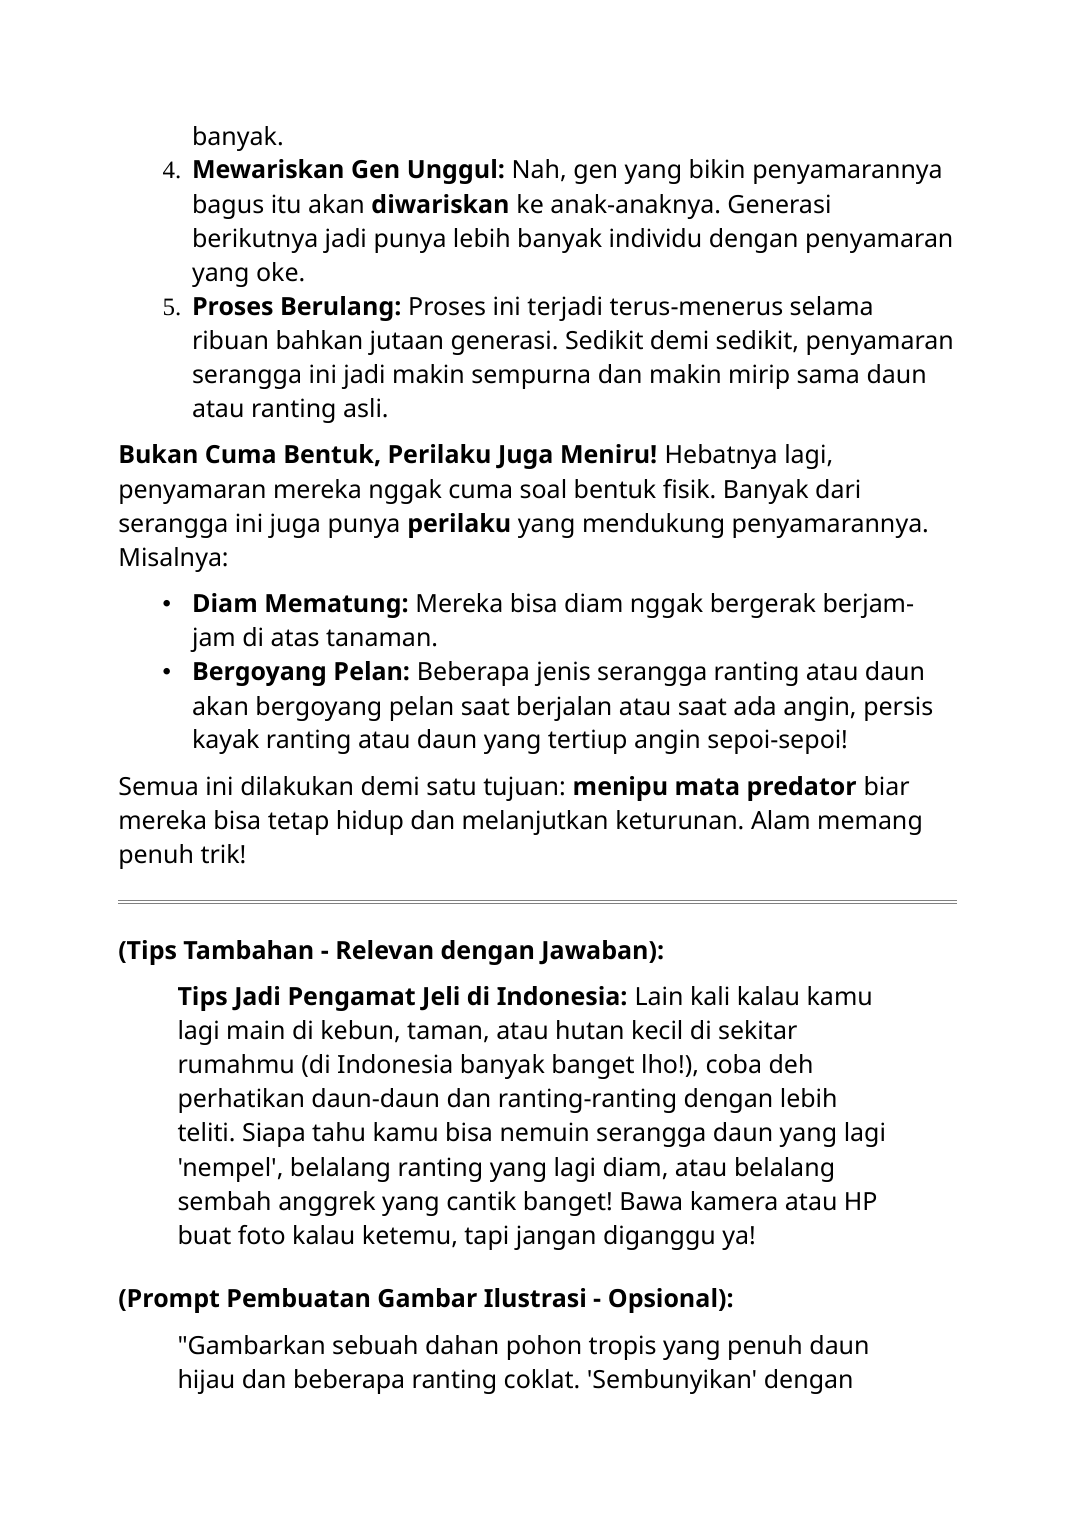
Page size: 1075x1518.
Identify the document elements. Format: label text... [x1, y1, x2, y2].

text Semua ini dilakukan demi satu tujuan: menipu mata predator biar mereka bisa tetap hidup dan melanjutkan keturunan. Alam memang penuh trik! [118, 769, 957, 871]
text Bukan Cuma Bentuk, Perilaku Juga Meniru! Hebatnya lagi, penyamaran mereka nggak cuma soal bentuk fisik. Banyak dari serangga ini juga punya perilaku yang mendukung penyamarannya. Misalnya: [118, 437, 957, 573]
text "Gambarkan sebuah dahan pohon tropis yang penuh daun hijau dan beberapa ranting coklat. 'Sembunyikan' dengan [177, 1327, 898, 1396]
text (Prompt Pembuatan Gambar Ilustrasi - Opsional): [118, 1281, 957, 1315]
text (Tips Tambahan - Relevan dengan Jawaban): [118, 932, 957, 966]
text Tips Jadi Pengamat Jeli di Indonesia: Lain kali kalau kamu lagi main di kebun, taman, atau hutan kecil di sekitar rumahmu (di Indonesia banyak banget lho!), coba deh perhatikan daun-daun dan ranting-ranting dengan lebih teliti. Siapa tahu kamu bisa nemuin serangga daun yang lagi 'nempel', belalang ranting yang lagi diam, atau belalang sembah anggrek yang cantik banget! Bawa kamera atau HP buat foto kalau ketemu, tapi jangan diganggu ya! [177, 979, 898, 1251]
list Diam Mematung: Mereka bisa diam nggak bergerak berjam-jam di atas tanaman. [162, 586, 957, 654]
list Mewariskan Gen Unggul: Nah, gen yang bikin penyamarannya bagus itu akan diwariskan ke anak-anaknya. Generasi berikutnya jadi punya lebih banyak individu dengan penyamaran yang oke. [162, 152, 957, 288]
list Proses Berulang: Proses ini terjadi terus-menerus selama ribuan bahkan jutaan generasi. Sedikit demi sedikit, penyamaran serangga ini jadi makin sempurna dan makin mirip sama daun atau ranting asli. [162, 288, 957, 425]
list banyak. [162, 118, 957, 152]
list Bergoyang Pelan: Beberapa jenis serangga ranting atau daun akan bergoyang pelan saat berjalan atau saat ada angin, persis kayak ranting atau daun yang tertiup angin sepoi-sepoi! [162, 654, 957, 756]
